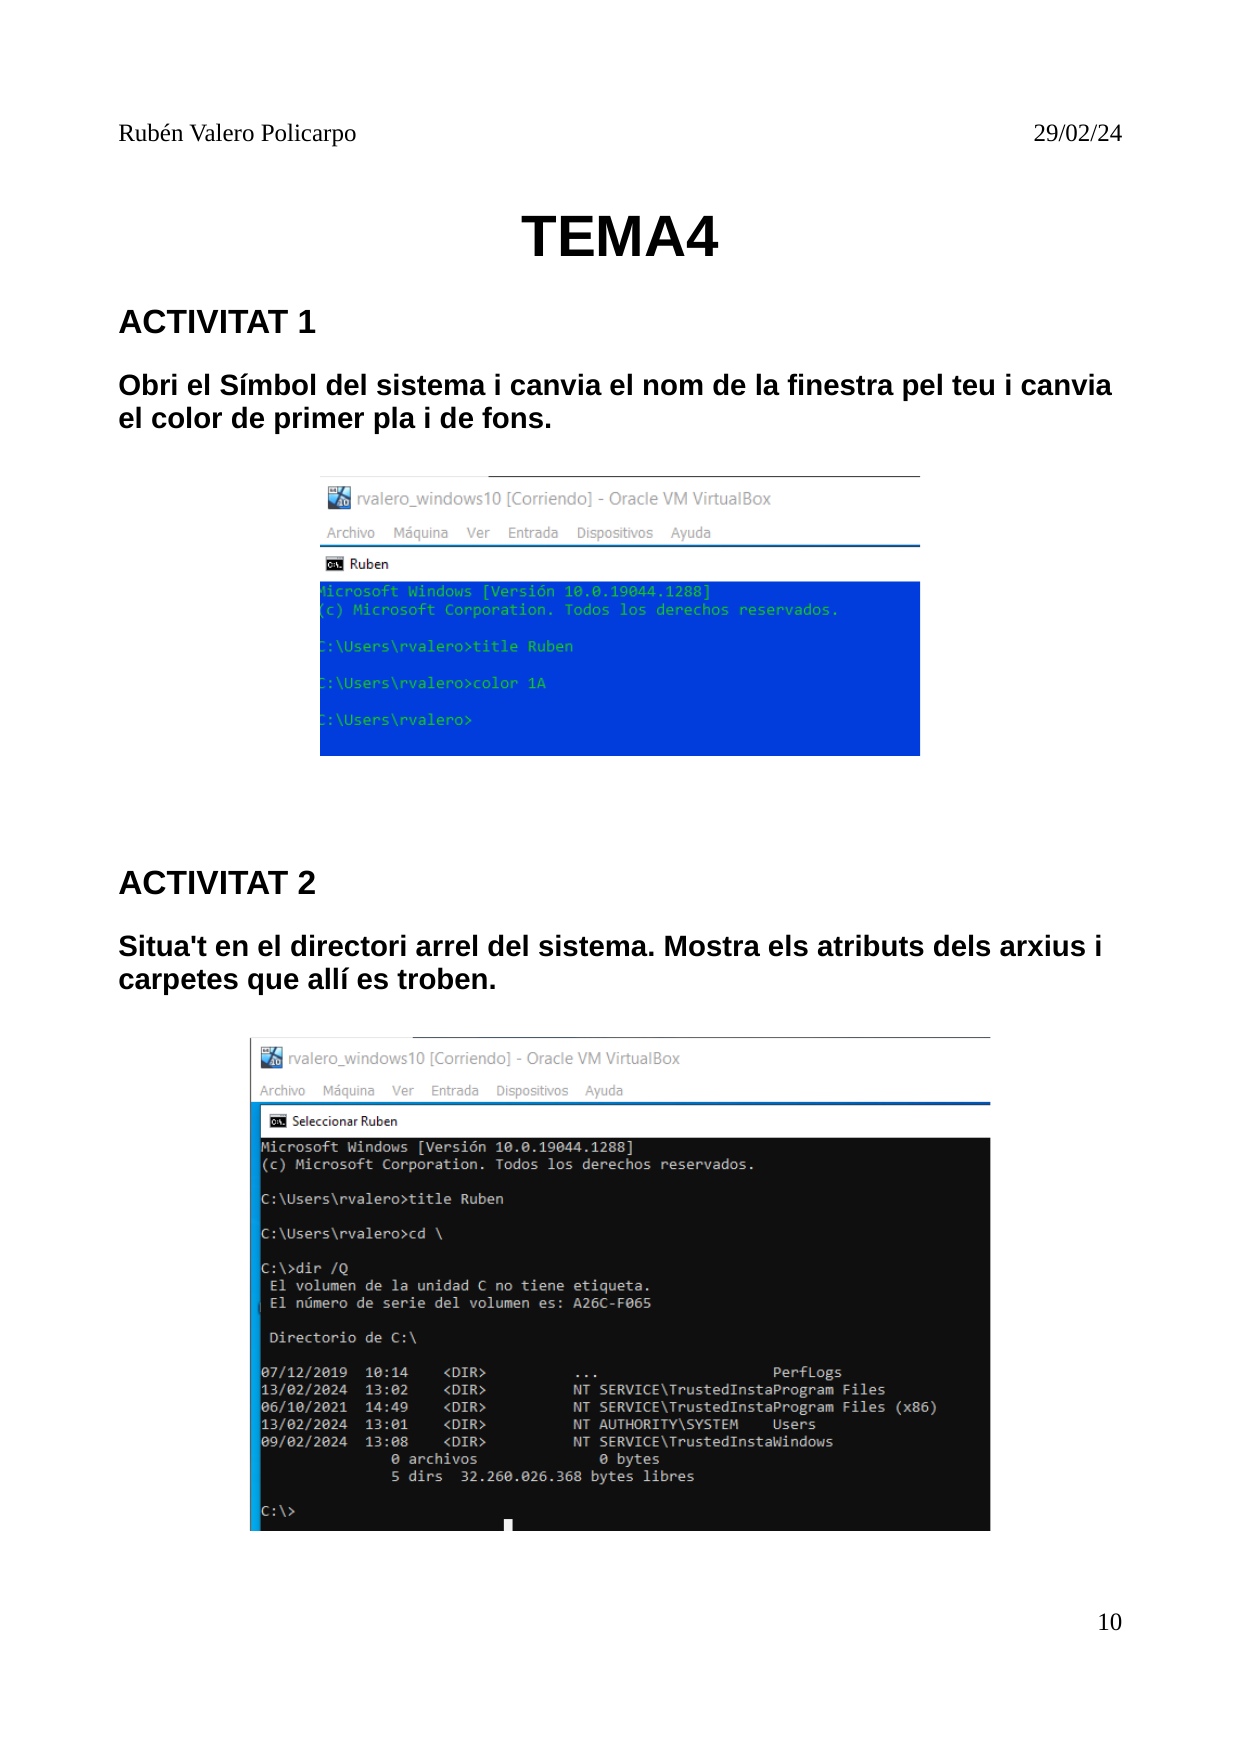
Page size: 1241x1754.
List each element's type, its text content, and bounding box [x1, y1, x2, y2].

subtitle Situa't en el directori arrel del sistema. Mostra els atributs dels arxius i carpetes que allí es troben. [118, 928, 1122, 996]
title TEMA4 [118, 201, 1122, 268]
picture [249, 1037, 991, 1531]
picture [320, 476, 921, 756]
subtitle ACTIVITAT 2 [118, 863, 1122, 901]
subtitle Obri el Símbol del sistema i canvia el nom de la finestra pel teu i canvia el color de primer pla i de fons. [118, 367, 1122, 435]
subtitle ACTIVITAT 1 [118, 302, 1122, 340]
